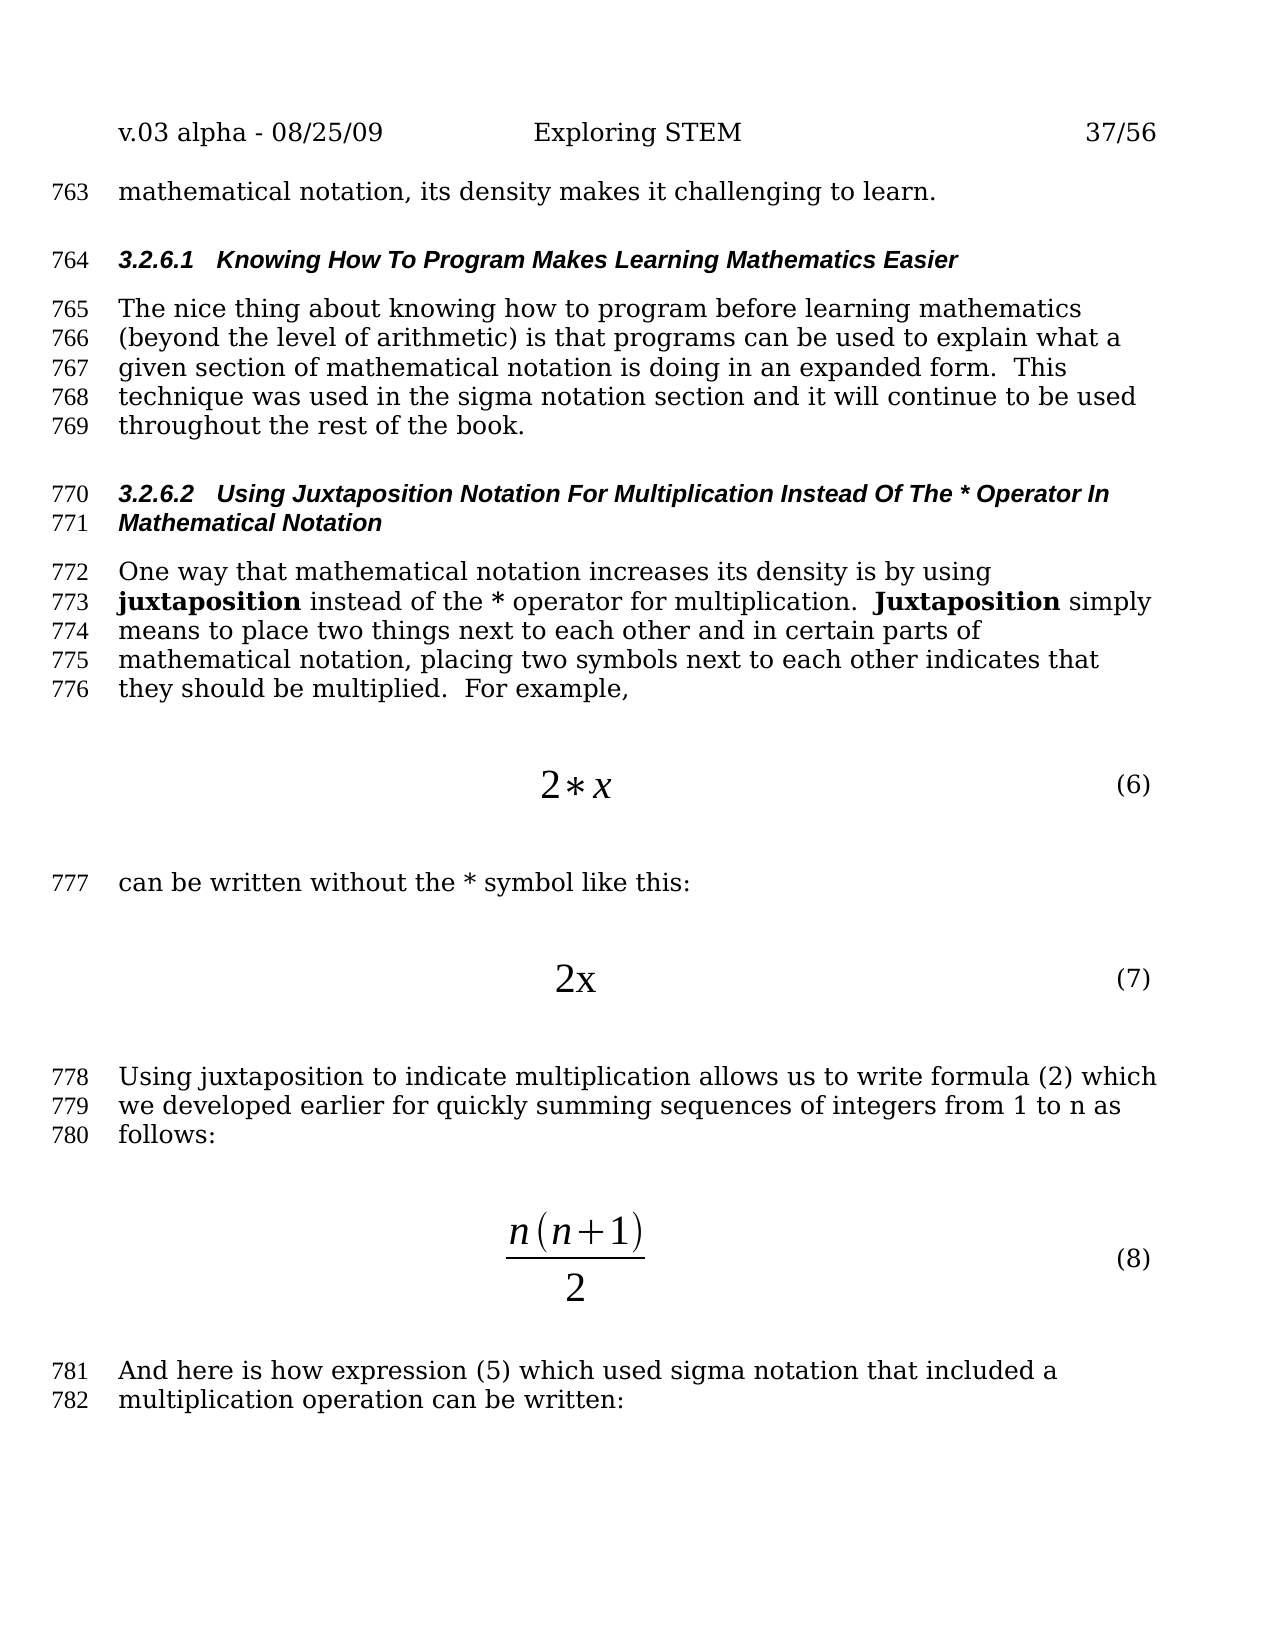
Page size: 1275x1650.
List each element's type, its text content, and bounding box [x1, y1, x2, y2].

text can be written without the * symbol like this: [118, 868, 1157, 897]
table_header (8) [1041, 1200, 1157, 1318]
text And here is how expression (5) which used sigma notation that included a multiplication operation can be written: [118, 1356, 1157, 1415]
text One way that mathematical notation increases its density is by using juxtaposition instead of the * operator for multiplication. Juxtaposition simply means to place two things next to each other and in certain parts of mathematical notation, placing two symbols next to each other indicates that they should be multiplied. For example, [118, 557, 1157, 703]
table_header (7) [1041, 948, 1157, 1009]
text Using juxtaposition to indicate multiplication allows us to write formula (2) which we developed earlier for quickly summing sequences of integers from 1 to n as follows: [118, 1062, 1157, 1150]
table_header [118, 948, 1041, 1009]
table_header [118, 1200, 1041, 1318]
text mathematical notation, its density makes it challenging to learn. [118, 177, 1157, 206]
table_header [118, 754, 1041, 815]
subtitle Knowing How To Program Makes Learning Mathematics Easier [118, 245, 1157, 273]
table_header (6) [1041, 754, 1157, 815]
text The nice thing about knowing how to program before learning mathematics (beyond the level of arithmetic) is that programs can be used to explain what a given section of mathematical notation is doing in an expanded form. This technique was used in the sigma notation section and it will continue to be used throughout the rest of the book. [118, 294, 1157, 440]
subtitle Using Juxtaposition Notation For Multiplication Instead Of The * Operator In Mathematical Notation [118, 479, 1157, 536]
